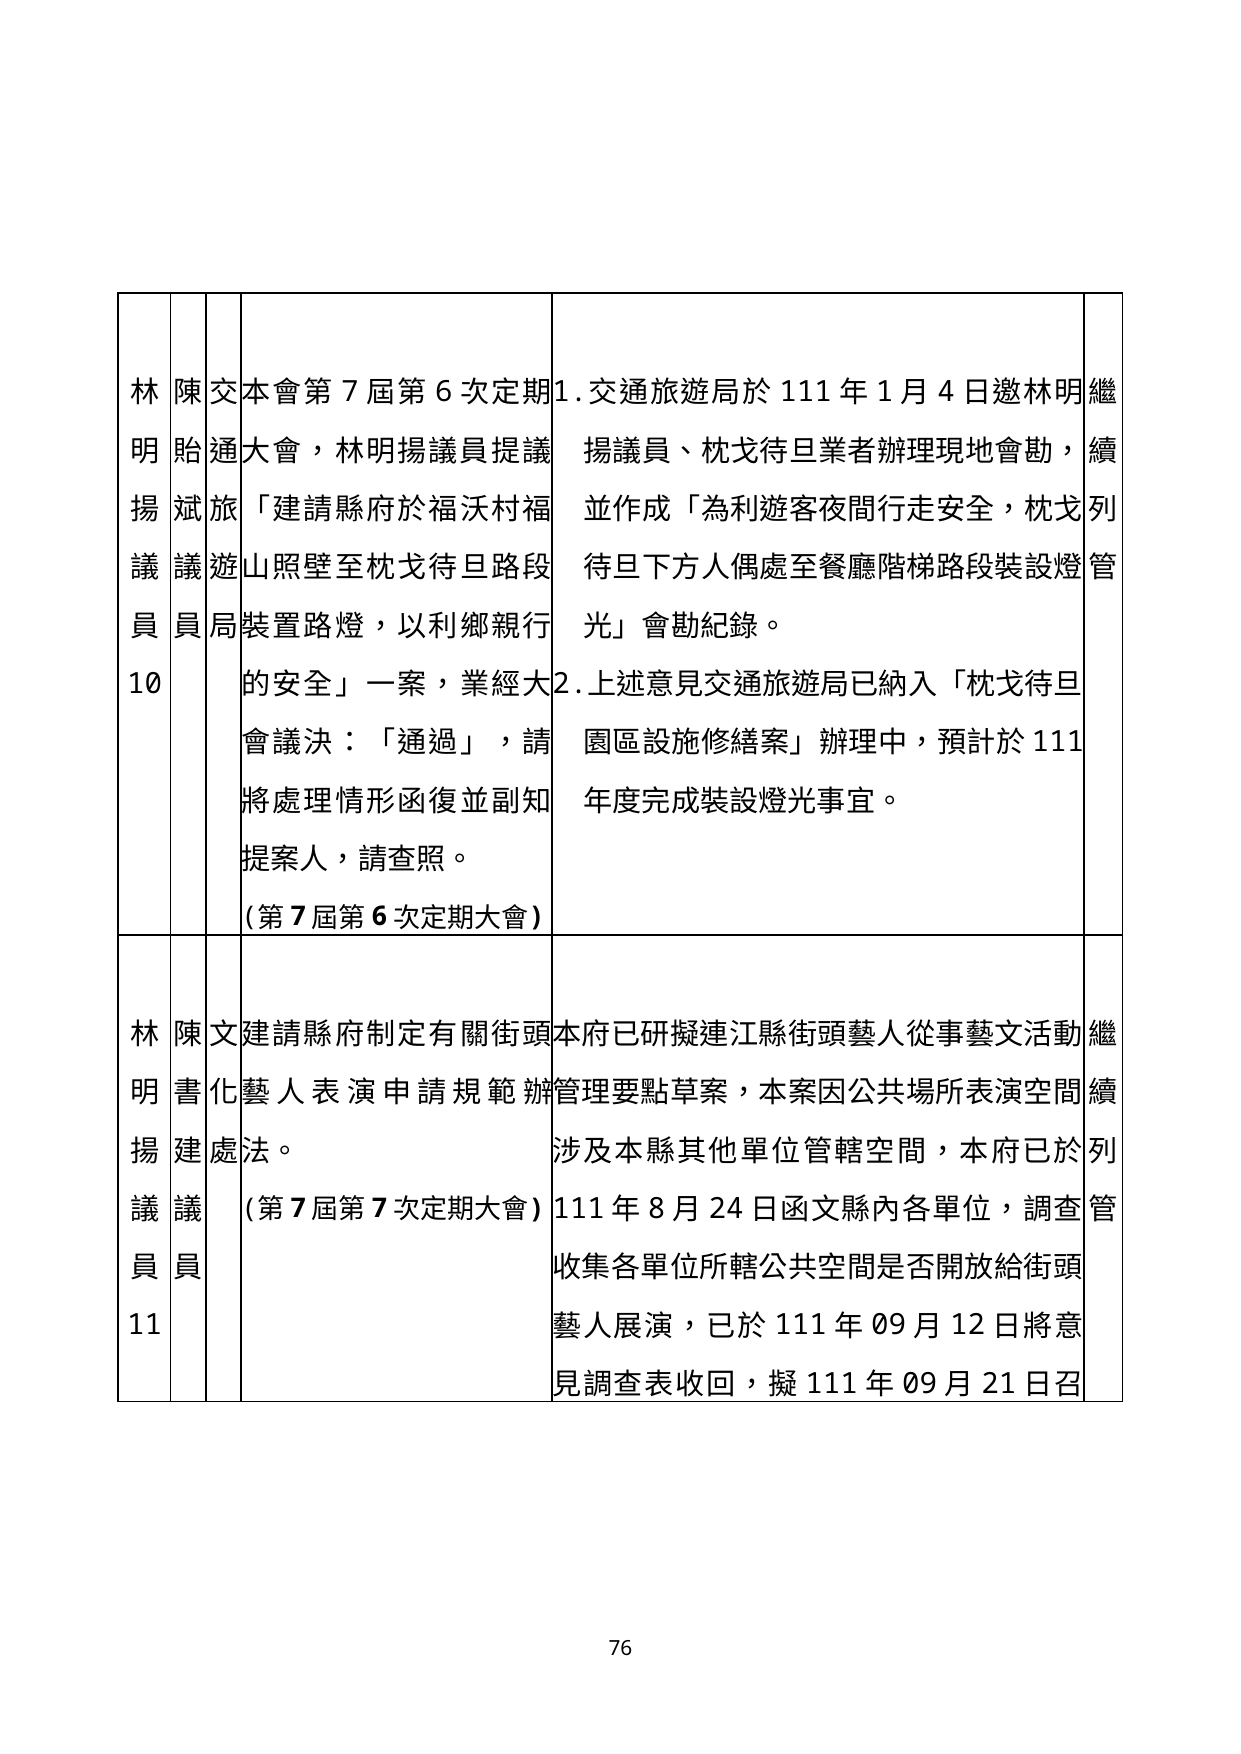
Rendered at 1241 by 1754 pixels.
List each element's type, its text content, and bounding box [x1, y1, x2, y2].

table_cell 本府已研擬連江縣街頭藝人從事藝文活動管理要點草案，本案因公共場所表演空間涉及本縣其他單位管轄空間，本府已於111年8月24日函文縣內各單位，調查收集各單位所轄公共空間是否開放給街頭藝人展演，已於111年09月12日將意見調查表收回，擬111年09月21日召 [553, 936, 1083, 1401]
table_cell 本會第7屆第6次定期大會，林明揚議員提議「建請縣府於福沃村福山照壁至枕戈待旦路段裝置路燈，以利鄉親行的安全」一案，業經大會議決：「通過」，請將處理情形函復並副知提案人，請查照。 (第7屆第6次定期大會) [242, 294, 551, 934]
table_cell 文化處 [207, 936, 240, 1401]
table_cell 建請縣府制定有關街頭藝人表演申請規範辦法。 (第7屆第7次定期大會) [242, 936, 551, 1401]
table_cell 交通旅遊局 [207, 294, 240, 934]
table_cell 繼續列管 [1085, 936, 1122, 1401]
table_cell 陳書建議員 [171, 936, 205, 1401]
table_cell 陳貽斌議員 [171, 294, 205, 934]
table_cell 繼續列管 [1085, 294, 1122, 934]
table_cell 林明揚議員10 [119, 294, 170, 934]
table_cell 1.交通旅遊局於111年1月4日邀林明揚議員、枕戈待旦業者辦理現地會勘，並作成「為利遊客夜間行走安全，枕戈待旦下方人偶處至餐廳階梯路段裝設燈光」會勘紀錄。 2.上述意見交通旅遊局已納入「枕戈待旦園區設施修繕案」辦理中，預計於111年度完成裝設燈光事宜。 [553, 294, 1083, 934]
table_cell 林明揚議員11 [119, 936, 170, 1401]
